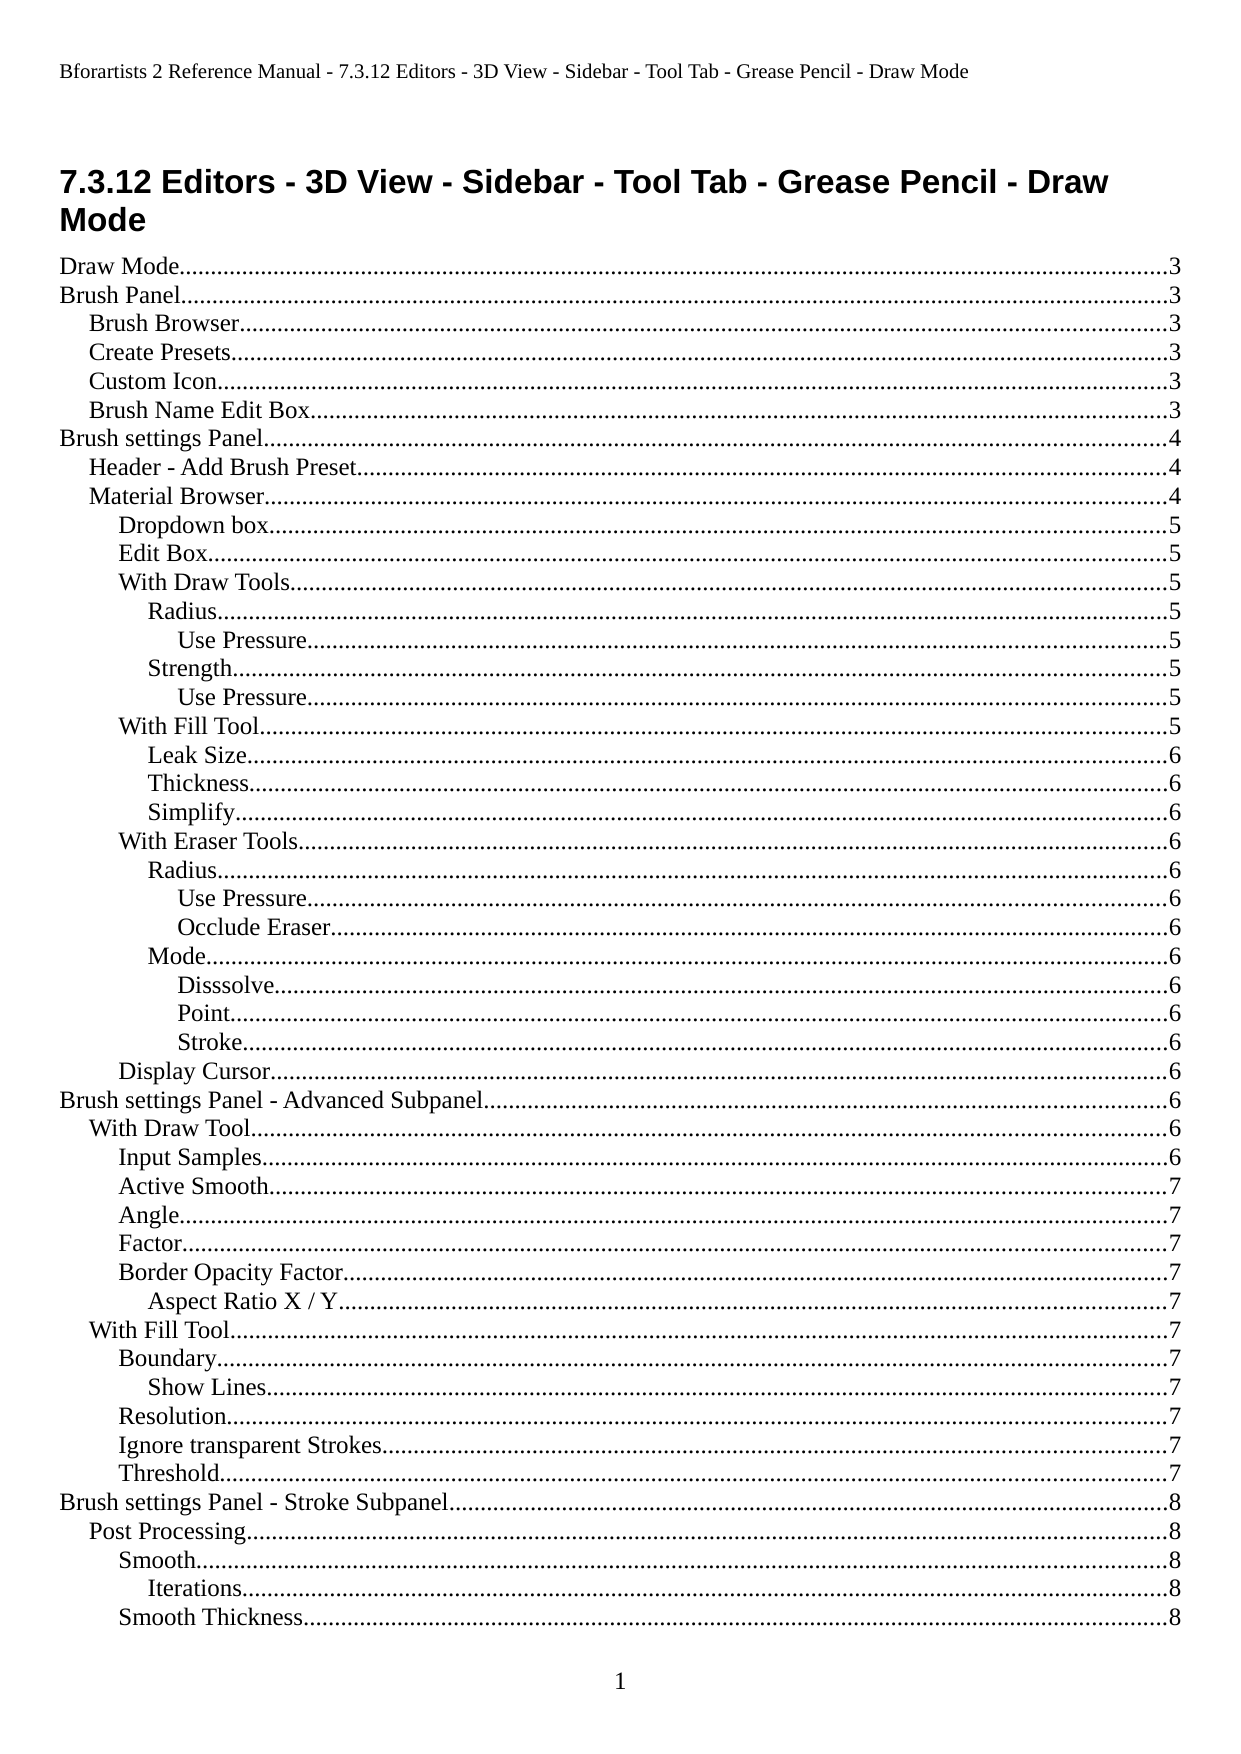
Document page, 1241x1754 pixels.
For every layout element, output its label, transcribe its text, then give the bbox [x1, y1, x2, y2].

text Display Cursor 6 [118, 1056, 1181, 1085]
text Angle 7 [118, 1200, 1181, 1228]
text Resolution 7 [118, 1401, 1181, 1430]
text Border Opacity Factor 7 [118, 1257, 1181, 1286]
text Brush settings Panel - Stroke Subpanel 8 [59, 1487, 1181, 1516]
text Point 6 [177, 998, 1181, 1027]
text Input Samples 6 [118, 1142, 1181, 1171]
text Simplify 6 [147, 797, 1181, 826]
text Create Presets 3 [88, 337, 1181, 366]
text Factor 7 [118, 1228, 1181, 1257]
text Ignore transparent Strokes 7 [118, 1430, 1181, 1458]
text Brush Name Edit Box 3 [88, 395, 1181, 423]
text Active Smooth 7 [118, 1171, 1181, 1200]
text With Fill Tool 7 [88, 1315, 1181, 1343]
text Use Pressure 5 [177, 682, 1181, 711]
text Stroke 6 [177, 1027, 1181, 1056]
text With Fill Tool 5 [118, 711, 1181, 740]
text Header - Add Brush Preset 4 [88, 452, 1181, 481]
text With Draw Tools 5 [118, 567, 1181, 596]
text Brush settings Panel - Advanced Subpanel 6 [59, 1085, 1181, 1113]
text Disssolve 6 [177, 970, 1181, 998]
subtitle 7.3.12 Editors - 3D View - Sidebar - Tool Tab - Grease Pencil - Draw Mode [59, 162, 1181, 238]
text Strength 5 [147, 653, 1181, 682]
text With Draw Tool 6 [88, 1113, 1181, 1142]
text Use Pressure 6 [177, 883, 1181, 912]
text Radius 6 [147, 855, 1181, 883]
text Dropdown box 5 [118, 510, 1181, 538]
text Post Processing 8 [88, 1516, 1181, 1545]
text Custom Icon 3 [88, 366, 1181, 395]
text Smooth 8 [118, 1545, 1181, 1573]
text Smooth Thickness 8 [118, 1602, 1181, 1631]
text Brush Browser 3 [88, 308, 1181, 337]
text Iterations 8 [147, 1573, 1181, 1602]
text Use Pressure 5 [177, 625, 1181, 653]
text Edit Box 5 [118, 538, 1181, 567]
text Aspect Ratio X / Y 7 [147, 1286, 1181, 1315]
text Leak Size 6 [147, 740, 1181, 768]
text Threshold 7 [118, 1458, 1181, 1487]
text Draw Mode 3 [59, 251, 1181, 280]
text Boundary 7 [118, 1343, 1181, 1372]
text Brush settings Panel 4 [59, 423, 1181, 452]
text Mode 6 [147, 941, 1181, 970]
text Radius 5 [147, 596, 1181, 625]
text With Eraser Tools 6 [118, 826, 1181, 855]
text Material Browser 4 [88, 481, 1181, 510]
text Thickness 6 [147, 768, 1181, 797]
text Brush Panel 3 [59, 280, 1181, 308]
text Occlude Eraser 6 [177, 912, 1181, 941]
text Show Lines 7 [147, 1372, 1181, 1401]
